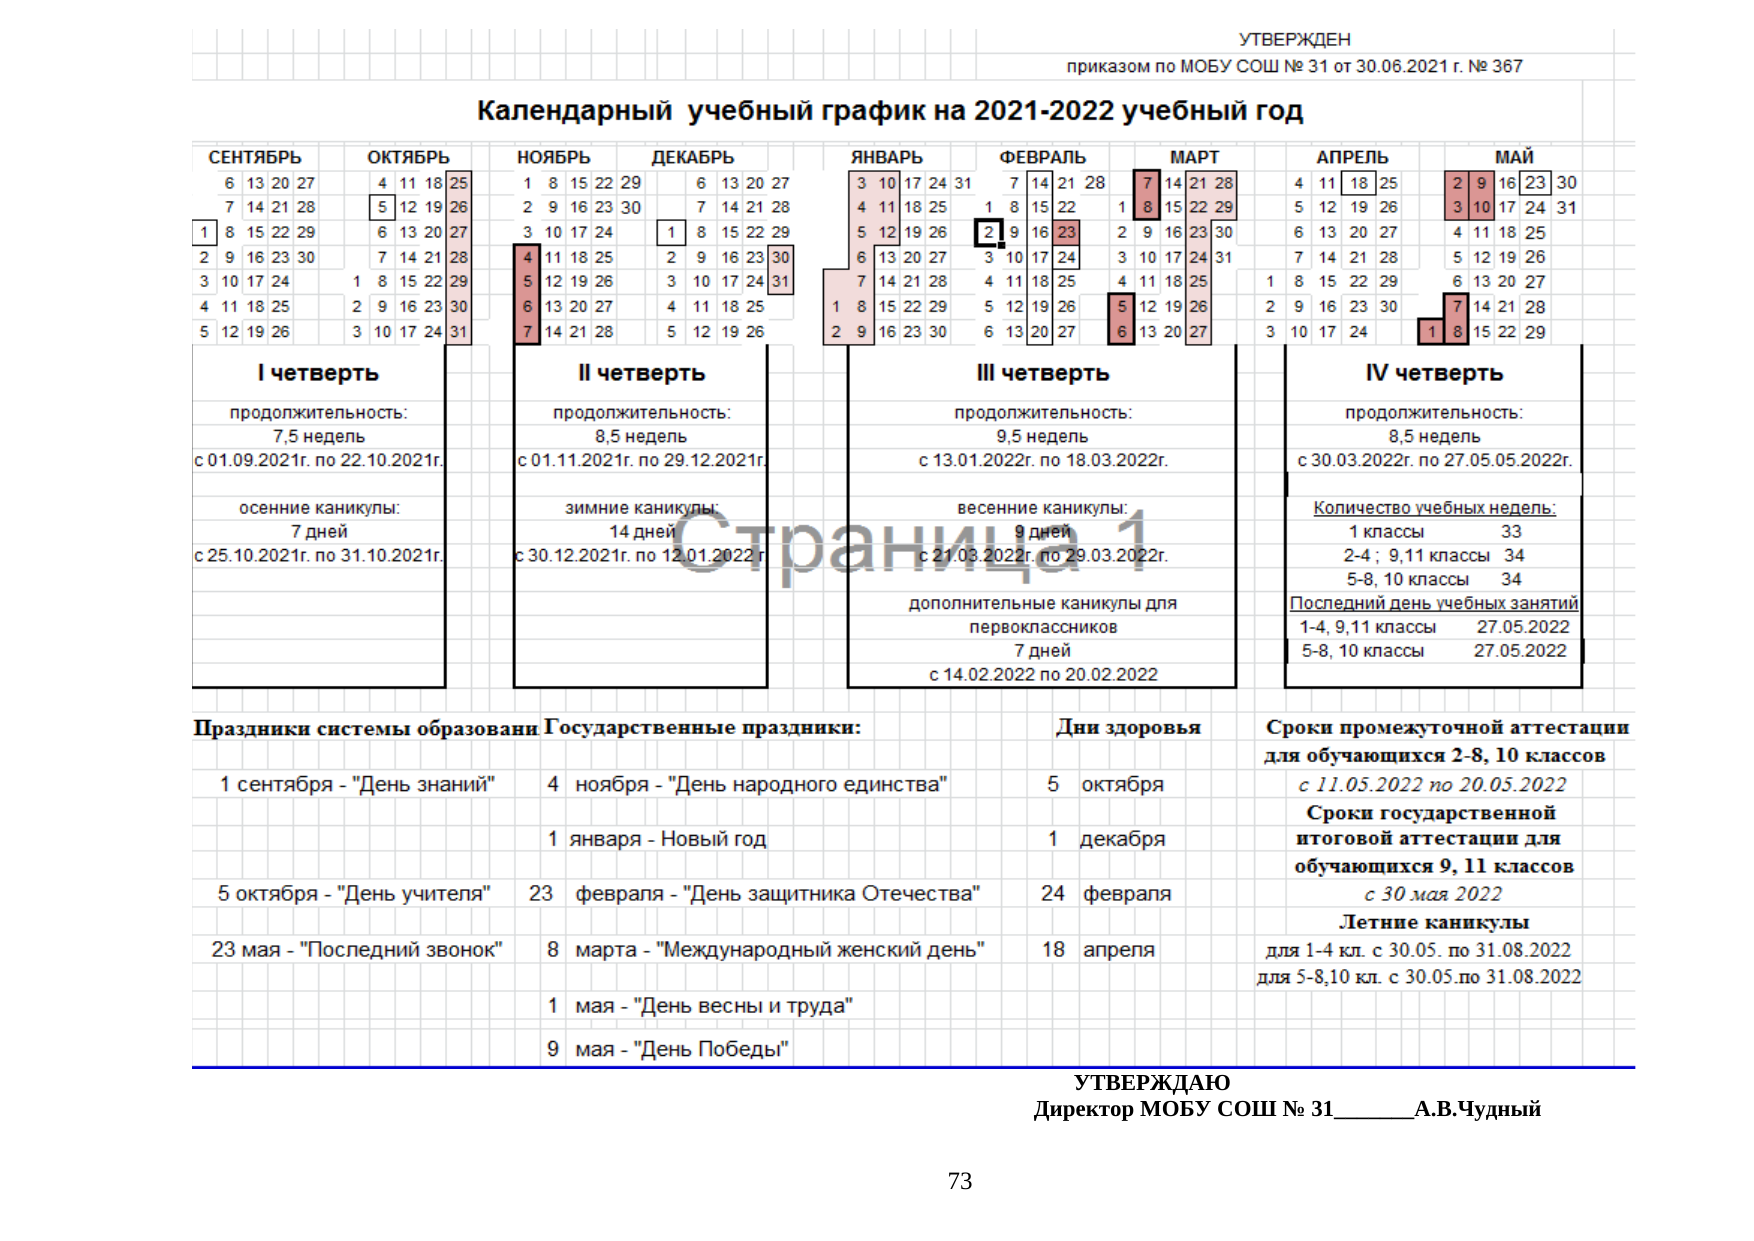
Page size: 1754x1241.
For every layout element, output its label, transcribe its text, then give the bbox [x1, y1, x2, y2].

text УТВЕРЖДАЮ [1073, 1069, 1728, 1095]
picture [192, 29, 1636, 1069]
text Директор МОБУ СОШ № 31_______А.В.Чудный [1034, 1095, 1728, 1121]
